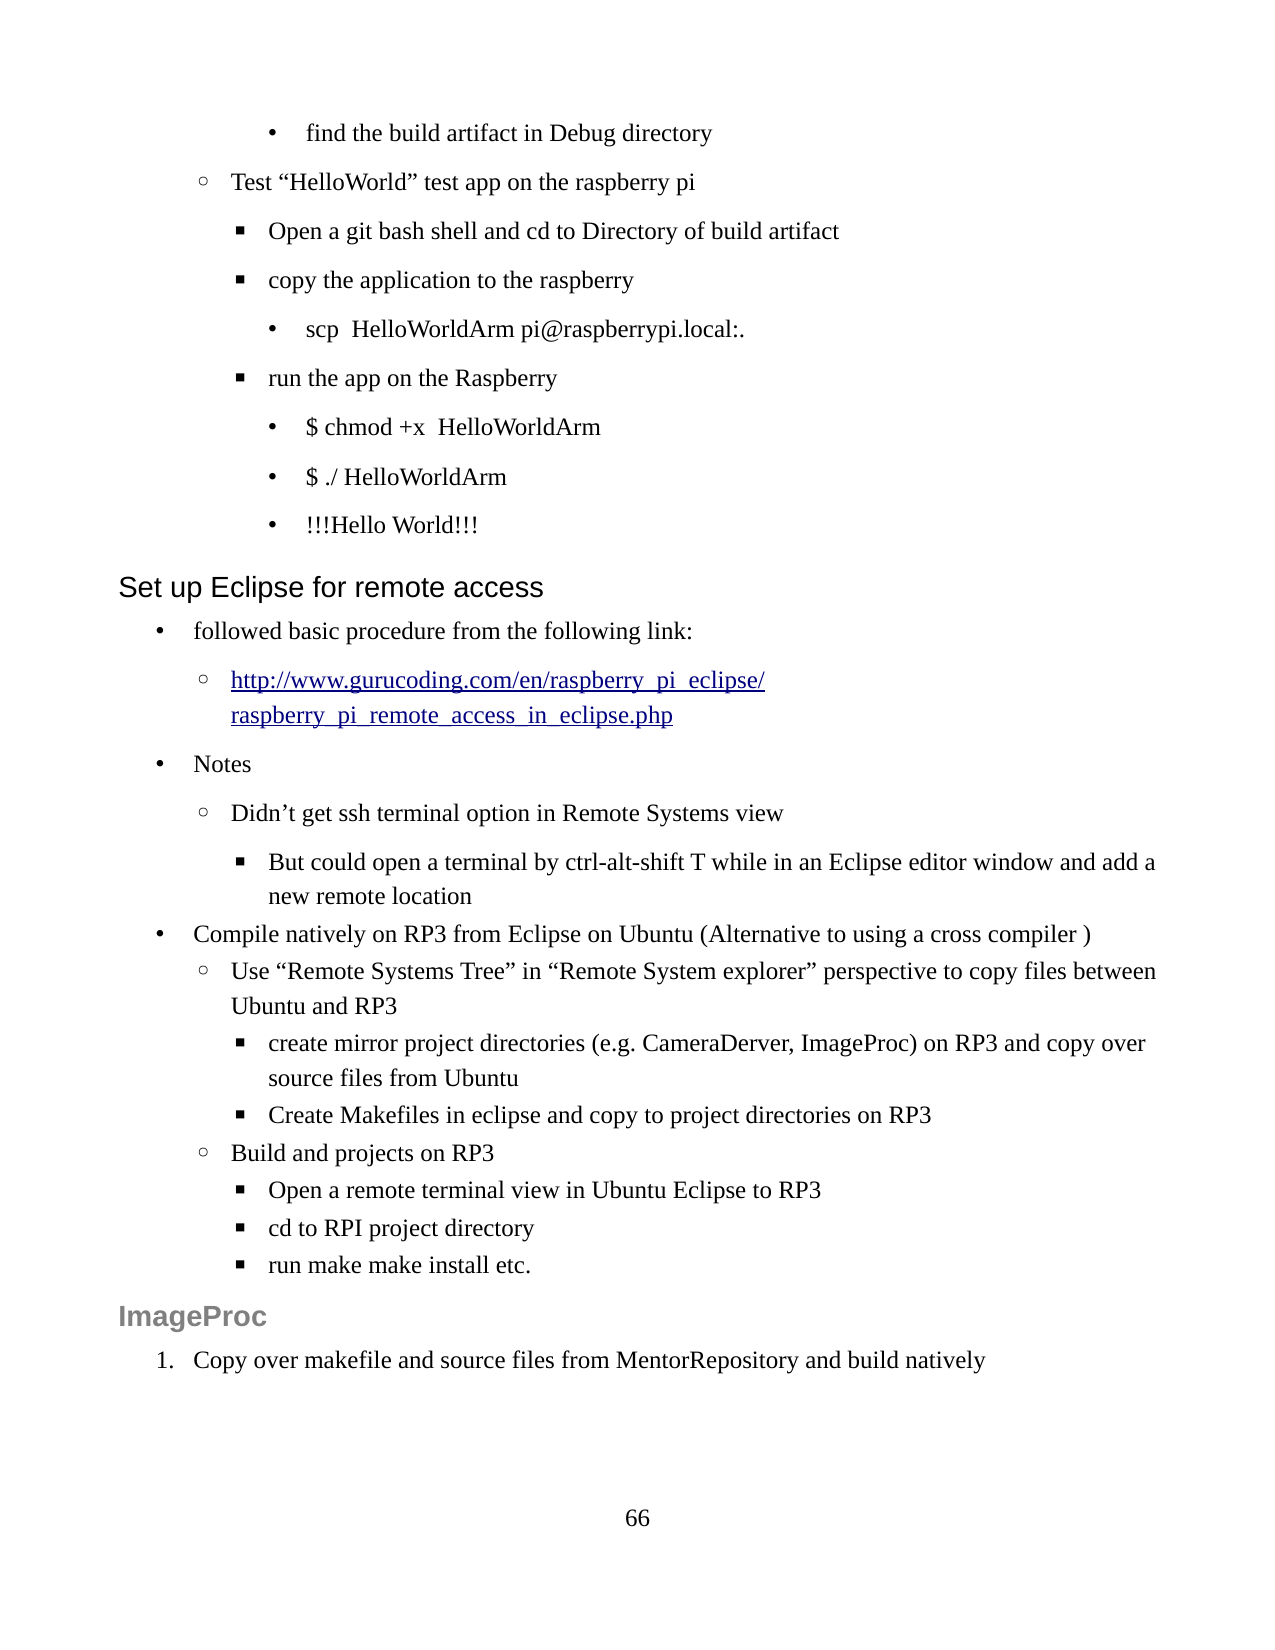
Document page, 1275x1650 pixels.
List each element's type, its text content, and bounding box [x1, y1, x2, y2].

list find the build artifact in Debug directory [268, 118, 1157, 147]
list scp HelloWorldArm pi@raspberrypi.local:. [268, 314, 1157, 343]
list copy the application to the raspberry [231, 265, 1157, 294]
list Compile natively on RP3 from Eclipse on Ubuntu (Alternative to using a cross compiler ) [156, 919, 1157, 948]
list create mirror project directories (e.g. CameraDerver, ImageProc) on RP3 and copy over source files from Ubuntu [231, 1028, 1157, 1092]
list !!!Hello World!!! [268, 511, 1157, 539]
list run make make install etc. [231, 1250, 1157, 1279]
list Notes [156, 749, 1157, 777]
list Open a remote terminal view in Ubuntu Eclipse to RP3 [231, 1175, 1157, 1204]
list followed basic procedure from the following link: [156, 616, 1157, 645]
list cd to RPI project directory [231, 1213, 1157, 1242]
list $ chmod +x HelloWorldArm [268, 412, 1157, 441]
list Didn’t get ssh terminal option in Remote Systems view [193, 798, 1157, 827]
list Test “HelloWorld” test app on the raspberry pi [193, 167, 1157, 196]
list Use “Remote Systems Tree” in “Remote System explorer” perspective to copy files between Ubuntu and RP3 [193, 956, 1157, 1019]
list Open a git bash shell and cd to Directory of build artifact [231, 216, 1157, 245]
list Create Makefiles in eclipse and copy to project directories on RP3 [231, 1100, 1157, 1129]
list Build and projects on RP3 [193, 1138, 1157, 1167]
list http://www.gurucoding.com/en/raspberry_pi_eclipse/raspberry_pi_remote_access_in_eclipse.php [193, 665, 1157, 728]
subtitle ImageProc [118, 1299, 1157, 1333]
list Copy over makefile and source files from MentorRepository and build natively [156, 1345, 1157, 1374]
list run the app on the Raspberry [231, 363, 1157, 392]
list $ ./ HelloWorldArm [268, 462, 1157, 490]
subtitle Set up Eclipse for remote access [118, 570, 1157, 604]
list But could open a terminal by ctrl-alt-shift T while in an Eclipse editor window and add a new remote location [231, 847, 1157, 910]
